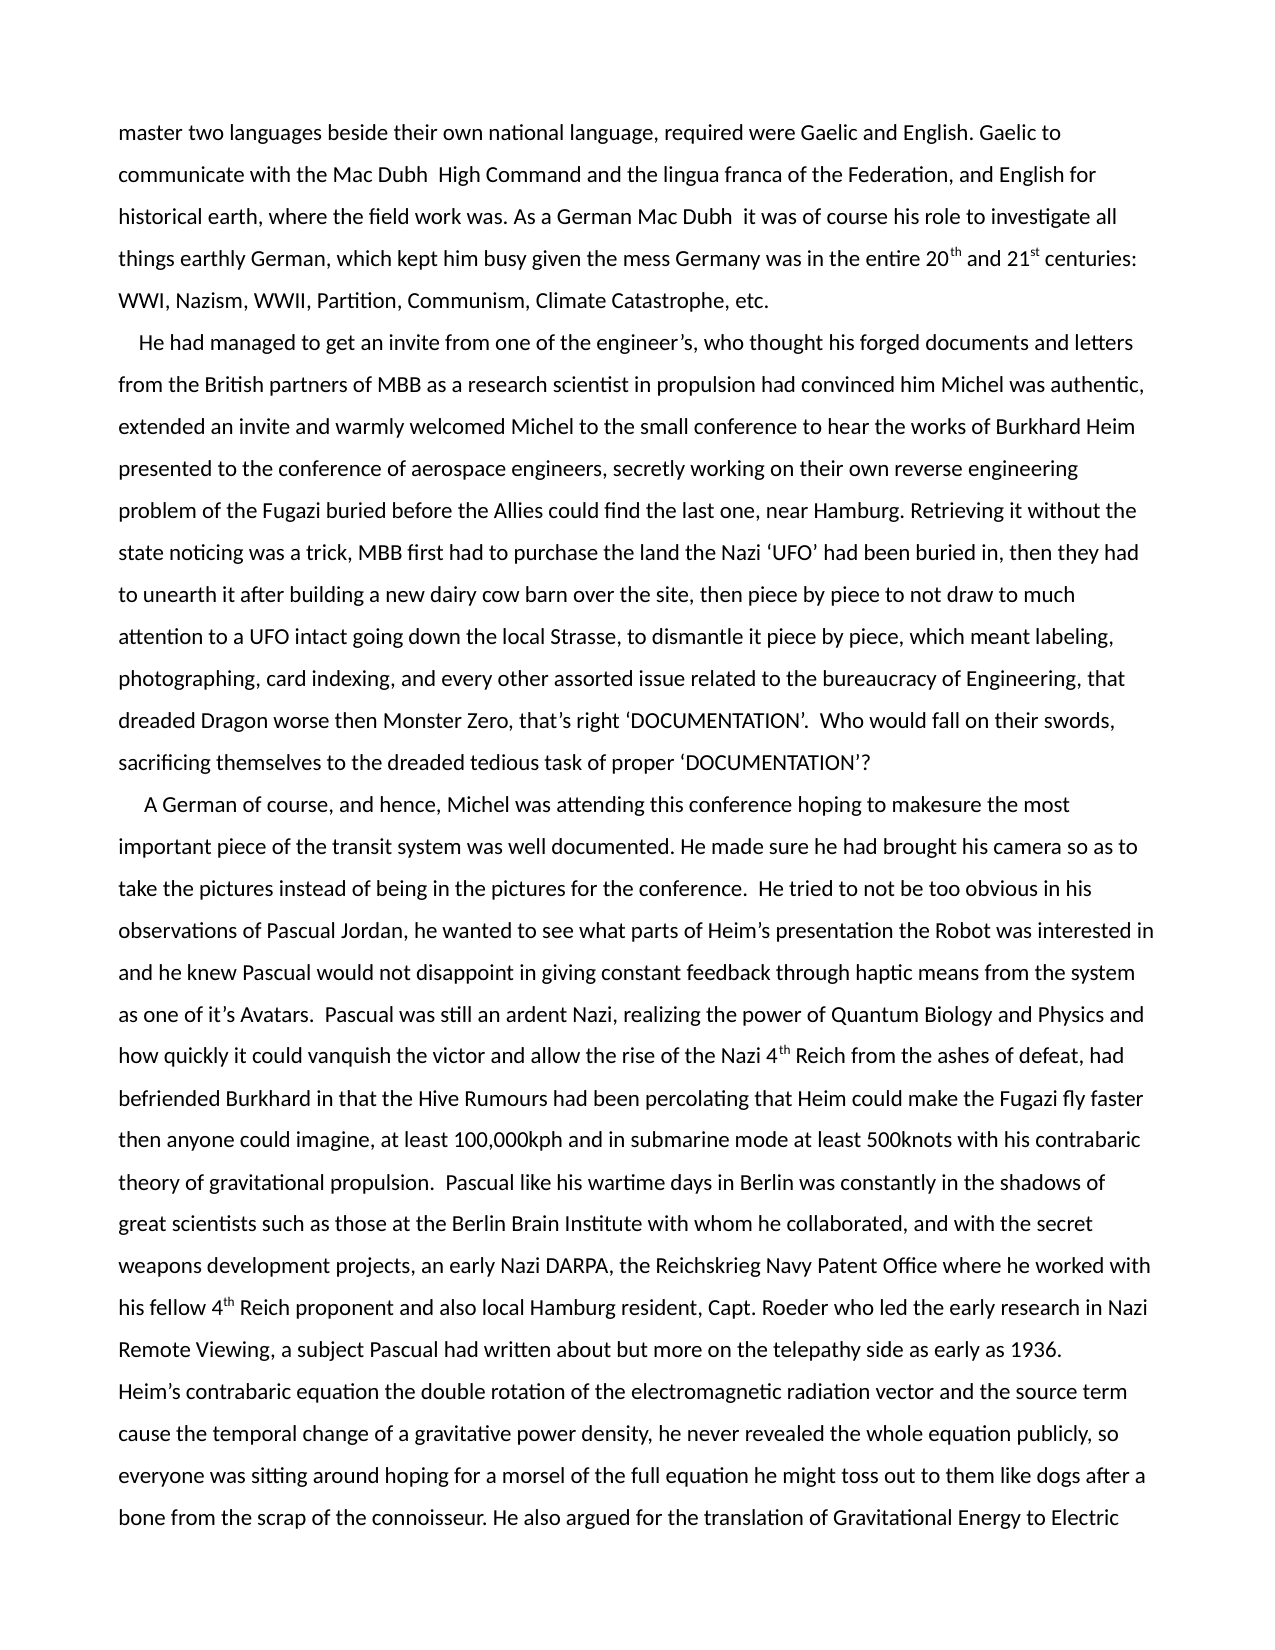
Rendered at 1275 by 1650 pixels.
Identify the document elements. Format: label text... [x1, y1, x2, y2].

text Heim’s contrabaric equation the double rotation of the electromagnetic radiation vector and the source term cause the temporal change of a gravitative power density, he never revealed the whole equation publicly, so everyone was sitting around hoping for a morsel of the full equation he might toss out to them like dogs after a bone from the scrap of the connoisseur. He also argued for the translation of Gravitational Energy to Electric [118, 1377, 1157, 1531]
text A German of course, and hence, Michel was attending this conference hoping to makesure the most important piece of the transit system was well documented. He made sure he had brought his camera so as to take the pictures instead of being in the pictures for the conference. He tried to not be too obvious in his observations of Pascual Jordan, he wanted to see what parts of Heim’s presentation the Robot was interested in and he knew Pascual would not disappoint in giving constant feedback through haptic means from the system as one of it’s Avatars. Pascual was still an ardent Nazi, realizing the power of Quantum Biology and Physics and how quickly it could vanquish the victor and allow the rise of the Nazi 4th Reich from the ashes of defeat, had befriended Burkhard in that the Hive Rumours had been percolating that Heim could make the Fugazi fly faster then anyone could imagine, at least 100,000kph and in submarine mode at least 500knots with his contrabaric theory of gravitational propulsion. Pascual like his wartime days in Berlin was constantly in the shadows of great scientists such as those at the Berlin Brain Institute with whom he collaborated, and with the secret weapons development projects, an early Nazi DARPA, the Reichskrieg Navy Patent Office where he worked with his fellow 4th Reich proponent and also local Hamburg resident, Capt. Roeder who led the early research in Nazi Remote Viewing, a subject Pascual had written about but more on the telepathy side as early as 1936. [118, 790, 1157, 1363]
text master two languages beside their own national language, required were Gaelic and English. Gaelic to communicate with the Mac Dubh High Command and the lingua franca of the Federation, and English for historical earth, where the field work was. As a German Mac Dubh it was of course his role to investigate all things earthly German, which kept him busy given the mess Germany was in the entire 20th and 21st centuries: WWI, Nazism, WWII, Partition, Communism, Climate Catastrophe, etc. [118, 118, 1157, 314]
text He had managed to get an invite from one of the engineer’s, who thought his forged documents and letters from the British partners of MBB as a research scientist in propulsion had convinced him Michel was authentic, extended an invite and warmly welcomed Michel to the small conference to hear the works of Burkhard Heim presented to the conference of aerospace engineers, secretly working on their own reverse engineering problem of the Fugazi buried before the Allies could find the last one, near Hamburg. Retrieving it without the state noticing was a trick, MBB first had to purchase the land the Nazi ‘UFO’ had been buried in, then they had to unearth it after building a new dairy cow barn over the site, then piece by piece to not draw to much attention to a UFO intact going down the local Strasse, to dismantle it piece by piece, which meant labeling, photographing, card indexing, and every other assorted issue related to the bureaucracy of Engineering, that dreaded Dragon worse then Monster Zero, that’s right ‘DOCUMENTATION’. Who would fall on their swords, sacrificing themselves to the dreaded tedious task of proper ‘DOCUMENTATION’? [118, 328, 1157, 776]
